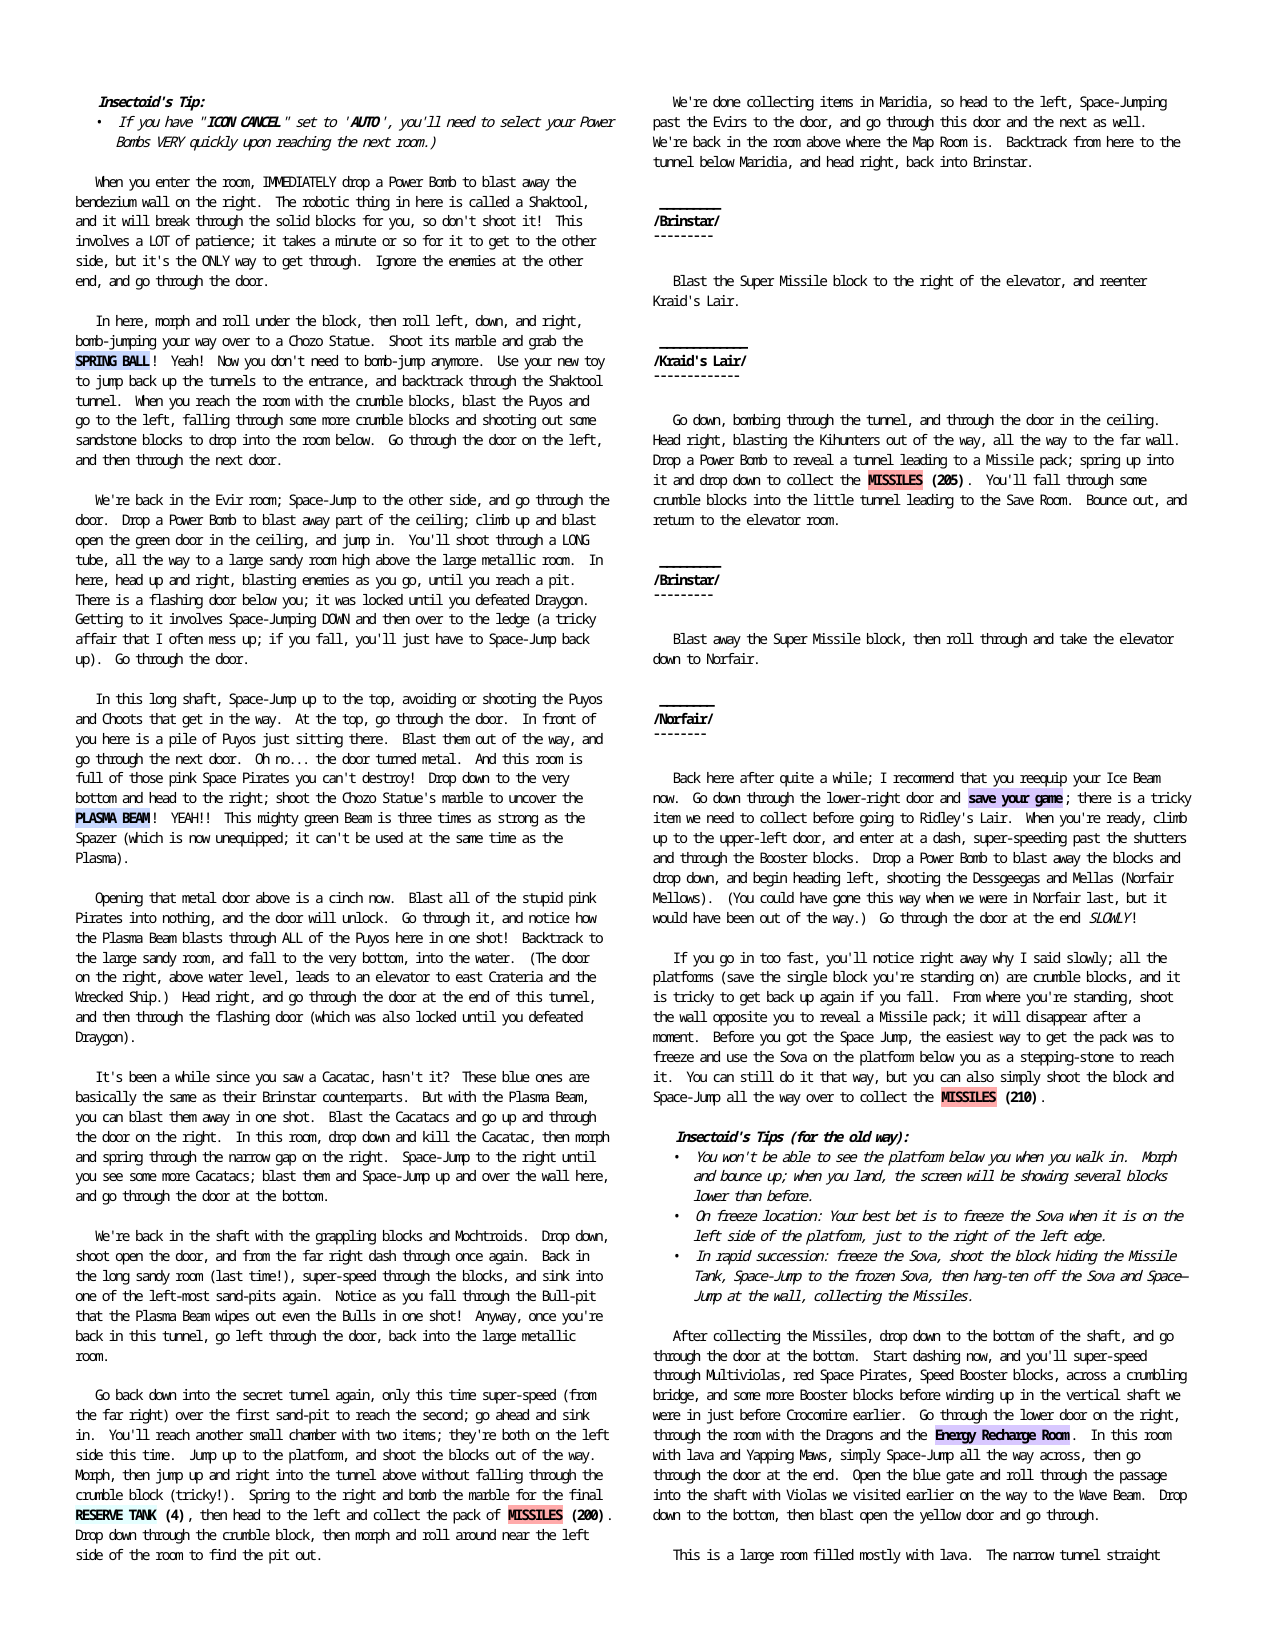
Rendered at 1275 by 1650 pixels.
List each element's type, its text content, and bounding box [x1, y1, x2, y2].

text /Brinstar/ [652, 569, 1200, 589]
text it. You can still do it that way, but you can also simply shoot the block and [652, 1067, 1200, 1087]
text Insectoid's Tip: [75, 92, 622, 112]
text Drop a Power Bomb to reveal a tunnel leading to a Missile pack; spring up into [652, 450, 1200, 470]
text tunnel. When you reach the room with the crumble blocks, blast the Puyos and [75, 390, 622, 410]
text involves a LOT of patience; it takes a minute or so for it to get to the other [75, 231, 622, 251]
text • If you have "ICON CANCEL" set to 'AUTO', you'll need to select your Power [75, 112, 622, 132]
text In this long shaft, Space-Jump up to the top, avoiding or shooting the Puyos [75, 689, 622, 709]
text end, and go through the door. [75, 271, 622, 291]
text side, but it's the ONLY way to get through. Ignore the enemies at the other [75, 251, 622, 271]
text Go back down into the secret tunnel again, only this time super-speed (from [75, 1385, 622, 1405]
text affair that I often mess up; if you fall, you'll just have to Space-Jump back [75, 629, 622, 649]
text Drop down through the crumble block, then morph and roll around near the left [75, 1524, 622, 1544]
text full of those pink Space Pirates you can't destroy! Drop down to the very [75, 768, 622, 788]
text Jump at the wall, collecting the Missiles. [652, 1286, 1200, 1306]
text moment. Before you got the Space Jump, the easiest way to get the pack was to [652, 1027, 1200, 1047]
text ¯¯¯¯¯¯¯¯¯ [652, 231, 1200, 251]
text ________ [652, 689, 1200, 709]
text side of the room to find the pit out. [75, 1544, 622, 1564]
text would have been out of the way.) Go through the door at the end SLOWLY! [652, 908, 1200, 927]
text RESERVE TANK (4), then head to the left and collect the pack of MISSILES (200). [75, 1504, 622, 1524]
text and then through the next door. [75, 450, 622, 470]
text Insectoid's Tips (for the old way): [652, 1126, 1200, 1146]
text Tank, Space-Jump to the frozen Sova, then hang-ten off the Sova and Space— [652, 1266, 1200, 1286]
text you can blast them away in one shot. Blast the Cacatacs and go up and through [75, 1107, 622, 1126]
text and spring through the narrow gap on the right. Space-Jump to the right until [75, 1146, 622, 1166]
text back in this tunnel, go left through the door, back into the large metallic [75, 1325, 622, 1345]
text Space-Jump all the way over to collect the MISSILES (210). [652, 1087, 1200, 1107]
text door. Drop a Power Bomb to blast away part of the ceiling; climb up and blast [75, 510, 622, 529]
text Pirates into nothing, and the door will unlock. Go through it, and notice how [75, 908, 622, 927]
text that the Plasma Beam wipes out even the Bulls in one shot! Anyway, once you're [75, 1306, 622, 1325]
text bomb-jumping your way over to a Chozo Statue. Shoot its marble and grab the [75, 331, 622, 351]
text bottom and head to the right; shoot the Chozo Statue's marble to uncover the [75, 788, 622, 808]
text lower than before. [652, 1186, 1200, 1206]
text Go down, bombing through the tunnel, and through the door in the ceiling. [652, 410, 1200, 430]
text to jump back up the tunnels to the entrance, and backtrack through the Shaktool [75, 370, 622, 390]
text through the room with the Dragons and the Energy Recharge Room. In this room [652, 1425, 1200, 1445]
text and through the Booster blocks. Drop a Power Bomb to blast away the blocks and [652, 848, 1200, 868]
text If you go in too fast, you'll notice right away why I said slowly; all the [652, 947, 1200, 967]
text Morph, then jump up and right into the tunnel above without falling through the [75, 1465, 622, 1484]
text and then through the flashing door (which was also locked until you defeated [75, 1007, 622, 1027]
text PLASMA BEAM! YEAH!! This mighty green Beam is three times as strong as the [75, 808, 622, 828]
text into the shaft with Violas we visited earlier on the way to the Wave Beam. Drop [652, 1484, 1200, 1504]
text go to the left, falling through some more crumble blocks and shooting out some [75, 410, 622, 430]
text • You won't be able to see the platform below you when you walk in. Morph [652, 1146, 1200, 1166]
text tunnel below Maridia, and head right, back into Brinstar. [652, 152, 1200, 171]
text on the right, above water level, leads to an elevator to east Crateria and the [75, 967, 622, 987]
text _________ [652, 549, 1200, 569]
text in. You'll reach another small chamber with two items; they're both on the left [75, 1425, 622, 1445]
text one of the left-most sand-pits again. Notice as you fall through the Bull-pit [75, 1286, 622, 1306]
text tube, all the way to a large sandy room high above the large metallic room. In [75, 549, 622, 569]
text /Brinstar/ [652, 211, 1200, 231]
text drop down, and begin heading left, shooting the Dessgeegas and Mellas (Norfair [652, 868, 1200, 888]
text down to Norfair. [652, 649, 1200, 669]
text and bounce up; when you land, the screen will be showing several blocks [652, 1166, 1200, 1186]
text you here is a pile of Puyos just sitting there. Blast them out of the way, and [75, 728, 622, 748]
text through Multiviolas, red Space Pirates, Speed Booster blocks, across a crumbling [652, 1365, 1200, 1385]
text Blast away the Super Missile block, then roll through and take the elevator [652, 629, 1200, 649]
text ¯¯¯¯¯¯¯¯¯¯¯¯¯ [652, 370, 1200, 390]
text We're back in the Evir room; Space-Jump to the other side, and go through the [75, 490, 622, 510]
text open the green door in the ceiling, and jump in. You'll shoot through a LONG [75, 529, 622, 549]
text Back here after quite a while; I recommend that you reequip your Ice Beam [652, 768, 1200, 788]
text with lava and Yapping Maws, simply Space-Jump all the way across, then go [652, 1445, 1200, 1465]
text Draygon). [75, 1027, 622, 1047]
text up). Go through the door. [75, 649, 622, 669]
text bendezium wall on the right. The robotic thing in here is called a Shaktool, [75, 191, 622, 211]
text • In rapid succession: freeze the Sova, shoot the block hiding the Missile [652, 1246, 1200, 1266]
text Getting to it involves Space-Jumping DOWN and then over to the ledge (a tricky [75, 609, 622, 629]
text This is a large room filled mostly with lava. The narrow tunnel straight [652, 1544, 1200, 1564]
text We're back in the room above where the Map Room is. Backtrack from here to the [652, 132, 1200, 152]
text the Plasma Beam blasts through ALL of the Puyos here in one shot! Backtrack to [75, 927, 622, 947]
text We're back in the shaft with the grappling blocks and Mochtroids. Drop down, [75, 1226, 622, 1246]
text side this time. Jump up to the platform, and shoot the blocks out of the way. [75, 1445, 622, 1465]
text through the door at the end. Open the blue gate and roll through the passage [652, 1465, 1200, 1484]
text We're done collecting items in Maridia, so head to the left, Space-Jumping [652, 92, 1200, 112]
text here, head up and right, blasting enemies as you go, until you reach a pit. [75, 569, 622, 589]
text and Choots that get in the way. At the top, go through the door. In front of [75, 709, 622, 728]
text It's been a while since you saw a Cacatac, hasn't it? These blue ones are [75, 1067, 622, 1087]
text After collecting the Missiles, drop down to the bottom of the shaft, and go [652, 1325, 1200, 1345]
text you see some more Cacatacs; blast them and Space-Jump up and over the wall here, [75, 1166, 622, 1186]
text crumble block (tricky!). Spring to the right and bomb the marble for the final [75, 1484, 622, 1504]
text There is a flashing door below you; it was locked until you defeated Draygon. [75, 589, 622, 609]
text bridge, and some more Booster blocks before winding up in the vertical shaft we [652, 1385, 1200, 1405]
text the door on the right. In this room, drop down and kill the Cacatac, then morph [75, 1126, 622, 1146]
text past the Evirs to the door, and go through this door and the next as well. [652, 112, 1200, 132]
text • On freeze location: Your best bet is to freeze the Sova when it is on the [652, 1206, 1200, 1226]
text it and drop down to collect the MISSILES (205). You'll fall through some [652, 470, 1200, 490]
text crumble blocks into the little tunnel leading to the Save Room. Bounce out, and [652, 490, 1200, 510]
text item we need to collect before going to Ridley's Lair. When you're ready, climb [652, 808, 1200, 828]
text Mellows). (You could have gone this way when we were in Norfair last, but it [652, 888, 1200, 908]
text /Norfair/ [652, 709, 1200, 728]
text Opening that metal door above is a cinch now. Blast all of the stupid pink [75, 888, 622, 908]
text sandstone blocks to drop into the room below. Go through the door on the left, [75, 430, 622, 450]
text _____________ [652, 331, 1200, 351]
text go through the next door. Oh no... the door turned metal. And this room is [75, 748, 622, 768]
text the large sandy room, and fall to the very bottom, into the water. (The door [75, 947, 622, 967]
text Head right, blasting the Kihunters out of the way, all the way to the far wall. [652, 430, 1200, 450]
text ¯¯¯¯¯¯¯¯¯ [652, 589, 1200, 609]
text the wall opposite you to reveal a Missile pack; it will disappear after a [652, 1007, 1200, 1027]
text the far right) over the first sand-pit to reach the second; go ahead and sink [75, 1405, 622, 1425]
text is tricky to get back up again if you fall. From where you're standing, shoot [652, 987, 1200, 1007]
text /Kraid's Lair/ [652, 351, 1200, 370]
text SPRING BALL! Yeah! Now you don't need to bomb-jump anymore. Use your new toy [75, 351, 622, 370]
text ¯¯¯¯¯¯¯¯ [652, 728, 1200, 748]
text and it will break through the solid blocks for you, so don't shoot it! This [75, 211, 622, 231]
text When you enter the room, IMMEDIATELY drop a Power Bomb to blast away the [75, 171, 622, 191]
text Plasma). [75, 848, 622, 868]
text left side of the platform, just to the right of the left edge. [652, 1226, 1200, 1246]
text room. [75, 1345, 622, 1365]
text down to the bottom, then blast open the yellow door and go through. [652, 1504, 1200, 1524]
text basically the same as their Brinstar counterparts. But with the Plasma Beam, [75, 1087, 622, 1107]
text Bombs VERY quickly upon reaching the next room.) [75, 132, 622, 152]
text and go through the door at the bottom. [75, 1186, 622, 1206]
text up to the upper-left door, and enter at a dash, super-speeding past the shutters [652, 828, 1200, 848]
text the long sandy room (last time!), super-speed through the blocks, and sink into [75, 1266, 622, 1286]
text Wrecked Ship.) Head right, and go through the door at the end of this tunnel, [75, 987, 622, 1007]
text were in just before Crocomire earlier. Go through the lower door on the right, [652, 1405, 1200, 1425]
text _________ [652, 191, 1200, 211]
text shoot open the door, and from the far right dash through once again. Back in [75, 1246, 622, 1266]
text platforms (save the single block you're standing on) are crumble blocks, and it [652, 967, 1200, 987]
text return to the elevator room. [652, 510, 1200, 529]
text through the door at the bottom. Start dashing now, and you'll super-speed [652, 1345, 1200, 1365]
text Kraid's Lair. [652, 291, 1200, 311]
text Blast the Super Missile block to the right of the elevator, and reenter [652, 271, 1200, 291]
text now. Go down through the lower-right door and save your game; there is a tricky [652, 788, 1200, 808]
text In here, morph and roll under the block, then roll left, down, and right, [75, 311, 622, 331]
text freeze and use the Sova on the platform below you as a stepping-stone to reach [652, 1047, 1200, 1067]
text Spazer (which is now unequipped; it can't be used at the same time as the [75, 828, 622, 848]
